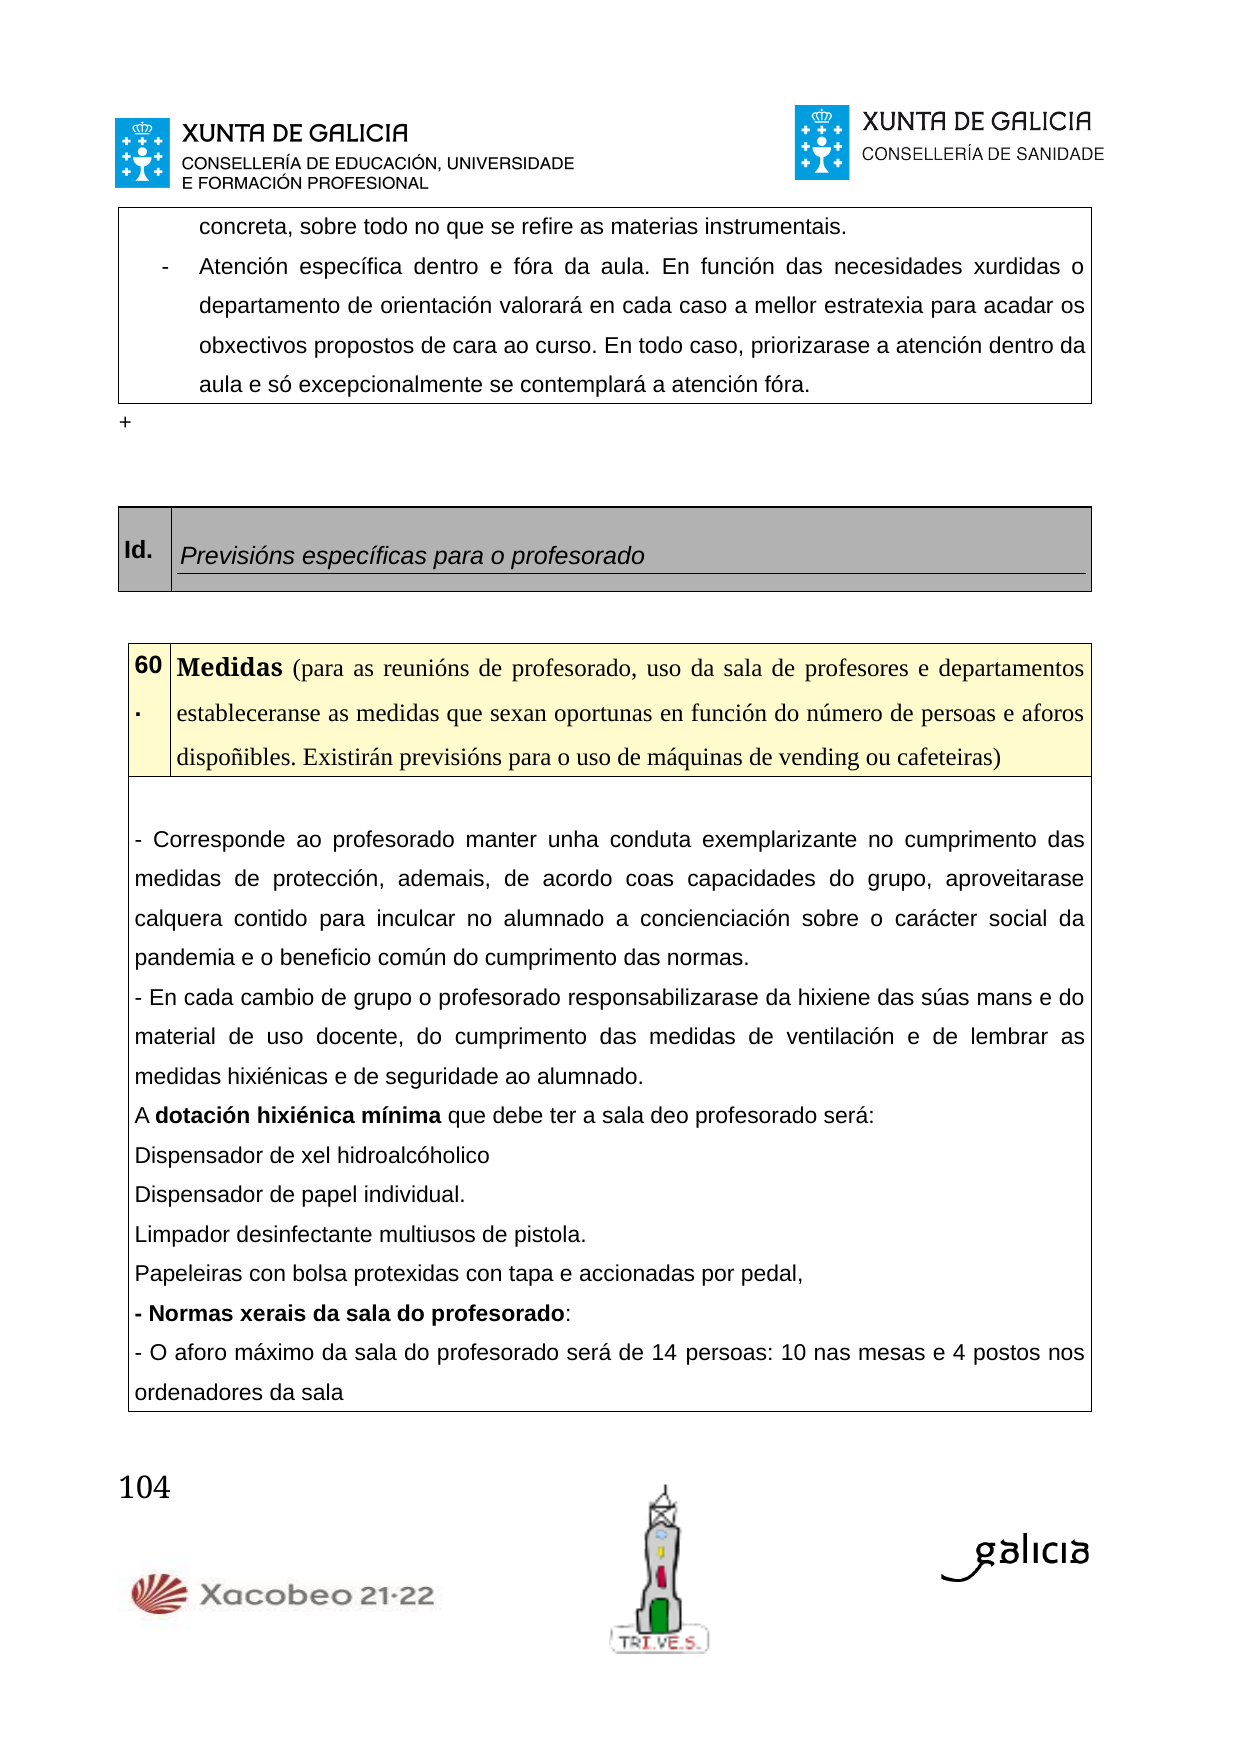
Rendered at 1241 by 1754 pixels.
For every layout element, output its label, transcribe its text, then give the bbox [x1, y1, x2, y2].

picture [609, 1483, 710, 1654]
picture [155, 153, 162, 160]
picture [834, 126, 841, 134]
picture [155, 138, 162, 144]
picture [834, 159, 841, 167]
table_cell concreta, sobre todo no que se refire as materias instrumentais. Atención específica dentro e fóra da aula. En función das necesidades xurdidas o departamento de orientación valorará en cada caso a mellor estratexia para acadar os obxectivos propostos de cara ao curso. En todo caso, priorizarase a atención dentro da aula e só excepcionalmente se contemplará a atención fóra. [119, 208, 1091, 403]
picture [139, 138, 146, 145]
picture [802, 143, 809, 150]
table_header 60. [129, 644, 170, 776]
picture [123, 168, 130, 175]
picture [155, 168, 162, 175]
table_header Medidas (para as reunións de profesorado, uso da sala de profesores e departamentos estableceranse as medidas que sexan oportunas en función do número de persoas e aforos dispoñibles. Existirán previsións para o uso de máquinas de vending ou cafeteiras) [171, 644, 1091, 776]
picture [117, 1508, 449, 1679]
table_cell - Corresponde ao profesorado manter unha conduta exemplarizante no cumprimento das medidas de protección, ademais, de acordo coas capacidades do grupo, aproveitarase calquera contido para inculcar no alumnado a concienciación sobre o carácter social da pandemia e o beneficio común do cumprimento das normas. - En cada cambio de grupo o profesorado responsabilizarase da hixiene das súas mans e do material de uso docente, do cumprimento das medidas de ventilación e de lembrar as medidas hixiénicas e de seguridade ao alumnado. A dotación hixiénica mínima que debe ter a sala deo profesorado será: Dispensador de xel hidroalcóholico Dispensador de papel individual. Limpador desinfectante multiusos de pistola. Papeleiras con bolsa protexidas con tapa e accionadas por pedal, - Normas xerais da sala do profesorado: - O aforo máximo da sala do profesorado será de 14 persoas: 10 nas mesas e 4 postos nos ordenadores da sala [129, 777, 1091, 1411]
text + [118, 404, 1122, 438]
picture [818, 126, 825, 134]
picture [123, 153, 130, 160]
picture [115, 118, 574, 189]
picture [134, 158, 151, 180]
picture [802, 159, 809, 167]
picture [123, 138, 130, 145]
picture [850, 105, 1104, 180]
picture [818, 137, 826, 145]
picture [139, 148, 146, 155]
table_header Id. [119, 508, 171, 591]
picture [813, 148, 830, 172]
table_header Previsións específicas para o profesorado [172, 508, 1091, 591]
picture [941, 1533, 1089, 1582]
picture [834, 143, 841, 150]
picture [802, 126, 809, 134]
